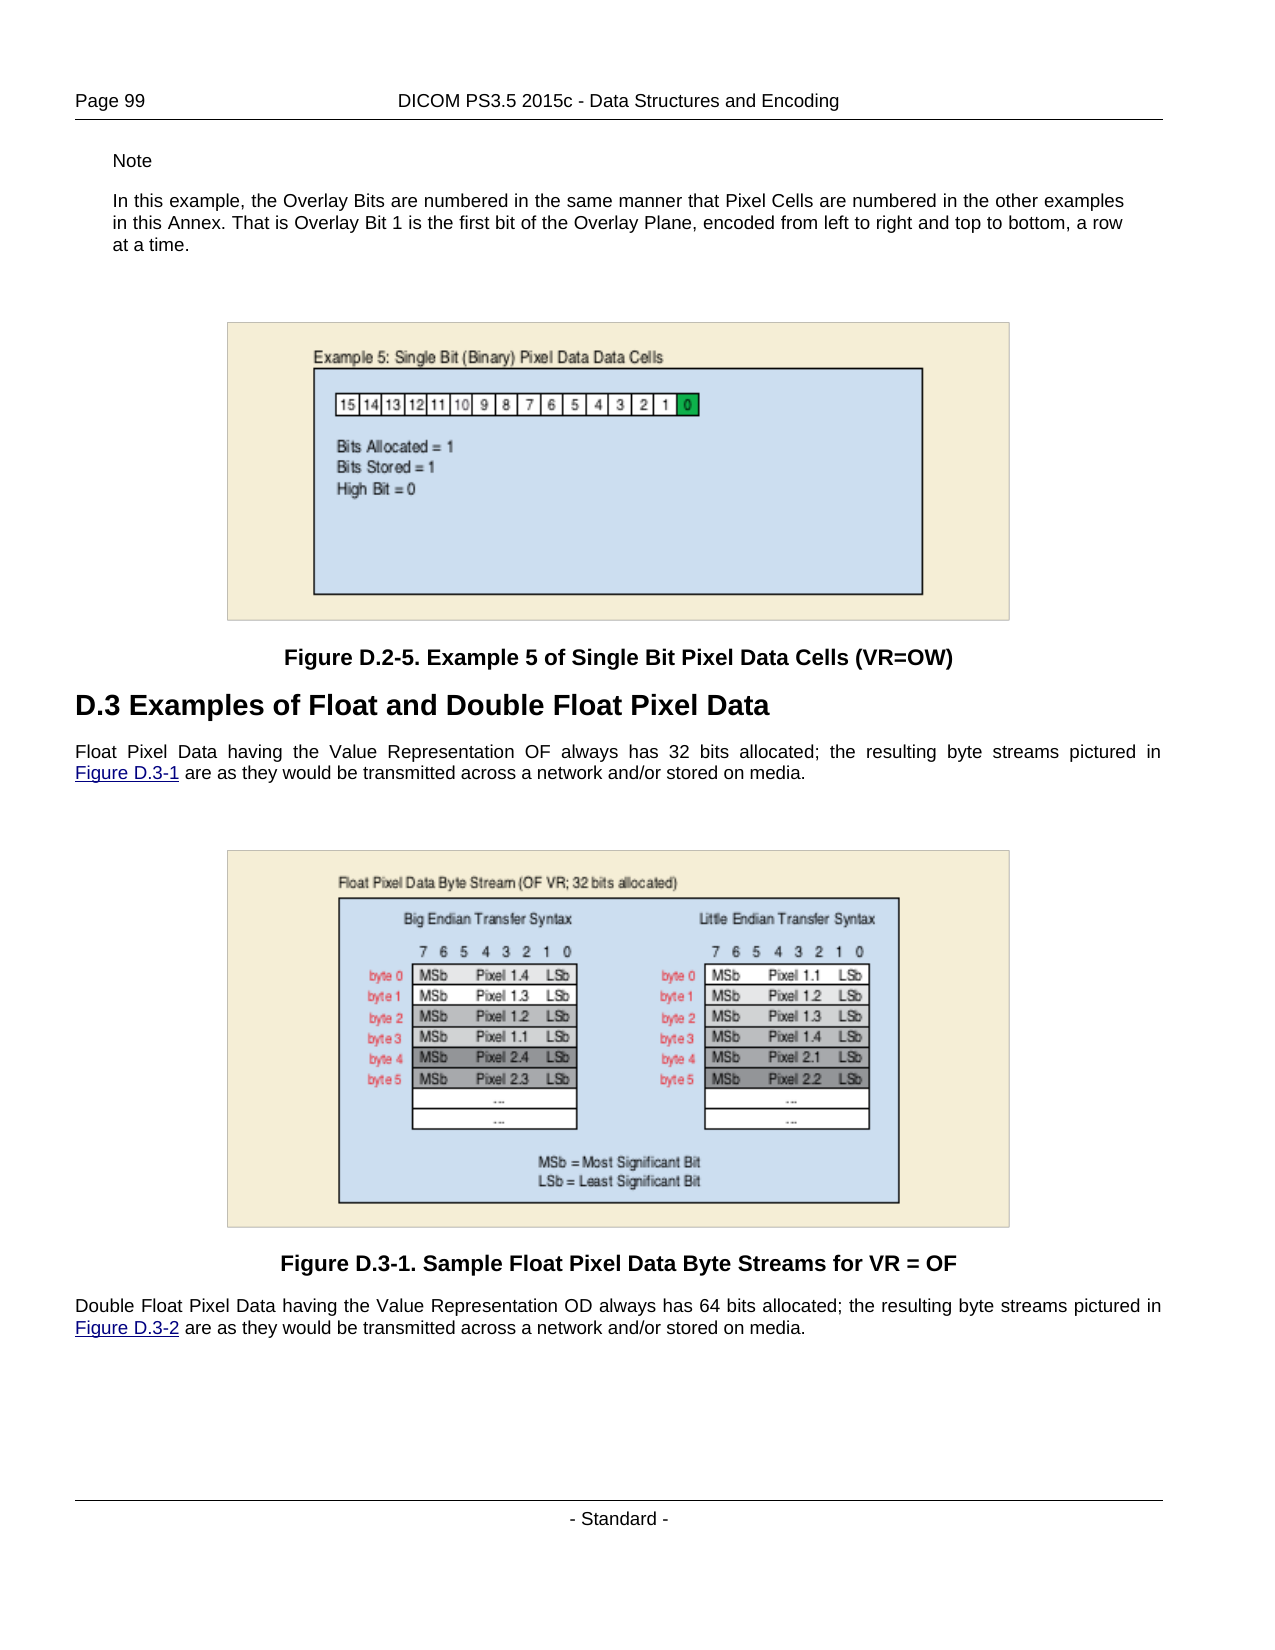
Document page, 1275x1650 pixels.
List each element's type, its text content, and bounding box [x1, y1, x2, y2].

text D.3 Examples of Float and Double Float Pixel Data [75, 688, 1162, 722]
text Figure D.2-5. Example 5 of Single Bit Pixel Data Cells (VR=OW) [75, 644, 1162, 669]
text Float Pixel Data having the Value Representation OF always has 32 bits allocated; the resulting byte streams pictured in Figure D.3-1 are as they would be transmitted across a network and/or stored on media. [75, 741, 1162, 784]
picture [226, 321, 1011, 622]
text Figure D.3-1. Sample Float Pixel Data Byte Streams for VR = OF [75, 1251, 1162, 1276]
text In this example, the Overlay Bits are numbered in the same manner that Pixel Cells are numbered in the other examples in this Annex. That is Overlay Bit 1 is the first bit of the Overlay Plane, encoded from left to right and top to bottom, a row at a time. [112, 190, 1125, 255]
text Double Float Pixel Data having the Value Representation OD always has 64 bits allocated; the resulting byte streams pictured in Figure D.3-2 are as they would be transmitted across a network and/or stored on media. [75, 1295, 1162, 1338]
picture [226, 850, 1011, 1229]
text Note [112, 150, 1125, 172]
